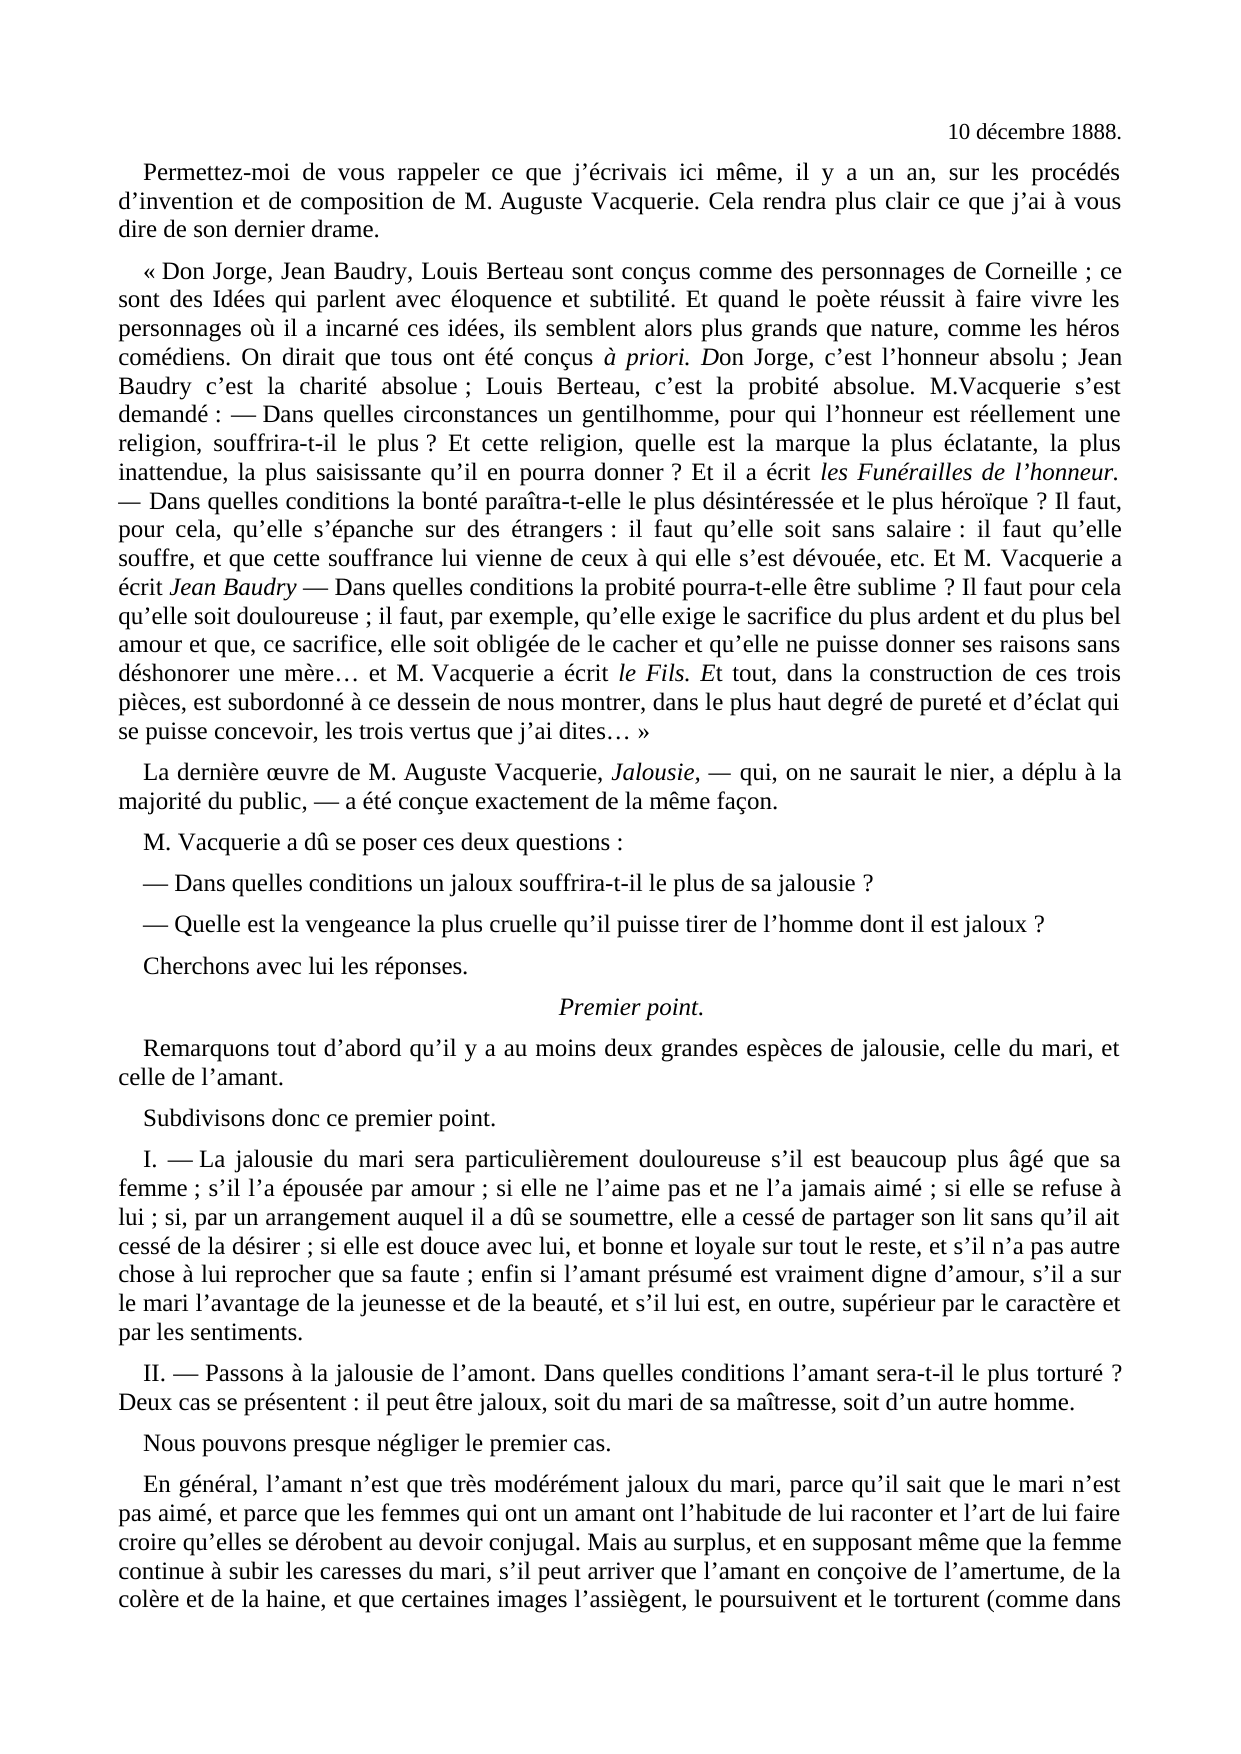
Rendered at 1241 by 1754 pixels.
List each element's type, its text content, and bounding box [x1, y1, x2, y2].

text En général, l’amant n’est que très modérément jaloux du mari, parce qu’il sait que le mari n’est pas aimé, et parce que les femmes qui ont un amant ont l’habitude de lui raconter et l’art de lui faire croire qu’elles se dérobent au devoir conjugal. Mais au surplus, et en supposant même que la femme continue à subir les caresses du mari, s’il peut arriver que l’amant en conçoive de l’amertume, de la colère et de la haine, et que certaines images l’assiègent, le poursuivent et le torturent (comme dans [118, 1469, 1122, 1613]
text « Don Jorge, Jean Baudry, Louis Berteau sont conçus comme des personnages de Corneille ; ce sont des Idées qui parlent avec éloquence et subtilité. Et quand le poète réussit à faire vivre les personnages où il a incarné ces idées, ils semblent alors plus grands que nature, comme les héros comédiens. On dirait que tous ont été conçus à priori. Don Jorge, c’est l’honneur absolu ; Jean Baudry c’est la charité absolue ; Louis Berteau, c’est la probité absolue. M.Vacquerie s’est demandé : — Dans quelles circonstances un gentilhomme, pour qui l’honneur est réellement une religion, souffrira-t-il le plus ? Et cette religion, quelle est la marque la plus éclatante, la plus inattendue, la plus saisissante qu’il en pourra donner ? Et il a écrit les Funérailles de l’honneur. — Dans quelles conditions la bonté paraîtra-t-elle le plus désintéressée et le plus héroïque ? Il faut, pour cela, qu’elle s’épanche sur des étrangers : il faut qu’elle soit sans salaire : il faut qu’elle souffre, et que cette souffrance lui vienne de ceux à qui elle s’est dévouée, etc. Et M. Vacquerie a écrit Jean Baudry — Dans quelles conditions la probité pourra-t-elle être sublime ? Il faut pour cela qu’elle soit douloureuse ; il faut, par exemple, qu’elle exige le sacrifice du plus ardent et du plus bel amour et que, ce sacrifice, elle soit obligée de le cacher et qu’elle ne puisse donner ses raisons sans déshonorer une mère… et M. Vacquerie a écrit le Fils. Et tout, dans la construction de ces trois pièces, est subordonné à ce dessein de nous montrer, dans le plus haut degré de pureté et d’éclat qui se puisse concevoir, les trois vertus que j’ai dites… » [118, 256, 1122, 744]
text La dernière œuvre de M. Auguste Vacquerie, Jalousie, — qui, on ne saurait le nier, a déplu à la majorité du public, — a été conçue exactement de la même façon. [118, 757, 1122, 814]
text — Quelle est la vengeance la plus cruelle qu’il puisse tirer de l’homme dont il est jaloux ? [118, 909, 1122, 938]
text Subdivisons donc ce premier point. [118, 1103, 1122, 1132]
text Premier point. [118, 992, 1122, 1021]
text 10 décembre 1888. [118, 118, 1122, 144]
text Remarquons tout d’abord qu’il y a au moins deux grandes espèces de jalousie, celle du mari, et celle de l’amant. [118, 1033, 1122, 1091]
text Permettez-moi de vous rappeler ce que j’écrivais ici même, il y a un an, sur les procédés d’invention et de composition de M. Auguste Vacquerie. Cela rendra plus clair ce que j’ai à vous dire de son dernier drame. [118, 157, 1122, 243]
text II. — Passons à la jalousie de l’amont. Dans quelles conditions l’amant sera-t-il le plus torturé ? Deux cas se présentent : il peut être jaloux, soit du mari de sa maîtresse, soit d’un autre homme. [118, 1358, 1122, 1416]
text Nous pouvons presque négliger le premier cas. [118, 1428, 1122, 1457]
text — Dans quelles conditions un jaloux souffrira-t-il le plus de sa jalousie ? [118, 868, 1122, 897]
text M. Vacquerie a dû se poser ces deux questions : [118, 827, 1122, 856]
text Cherchons avec lui les réponses. [118, 951, 1122, 979]
text I. — La jalousie du mari sera particulièrement douloureuse s’il est beaucoup plus âgé que sa femme ; s’il l’a épousée par amour ; si elle ne l’aime pas et ne l’a jamais aimé ; si elle se refuse à lui ; si, par un arrangement auquel il a dû se soumettre, elle a cessé de partager son lit sans qu’il ait cessé de la désirer ; si elle est douce avec lui, et bonne et loyale sur tout le reste, et s’il n’a pas autre chose à lui reprocher que sa faute ; enfin si l’amant présumé est vraiment digne d’amour, s’il a sur le mari l’avantage de la jeunesse et de la beauté, et s’il lui est, en outre, supérieur par le caractère et par les sentiments. [118, 1144, 1122, 1346]
